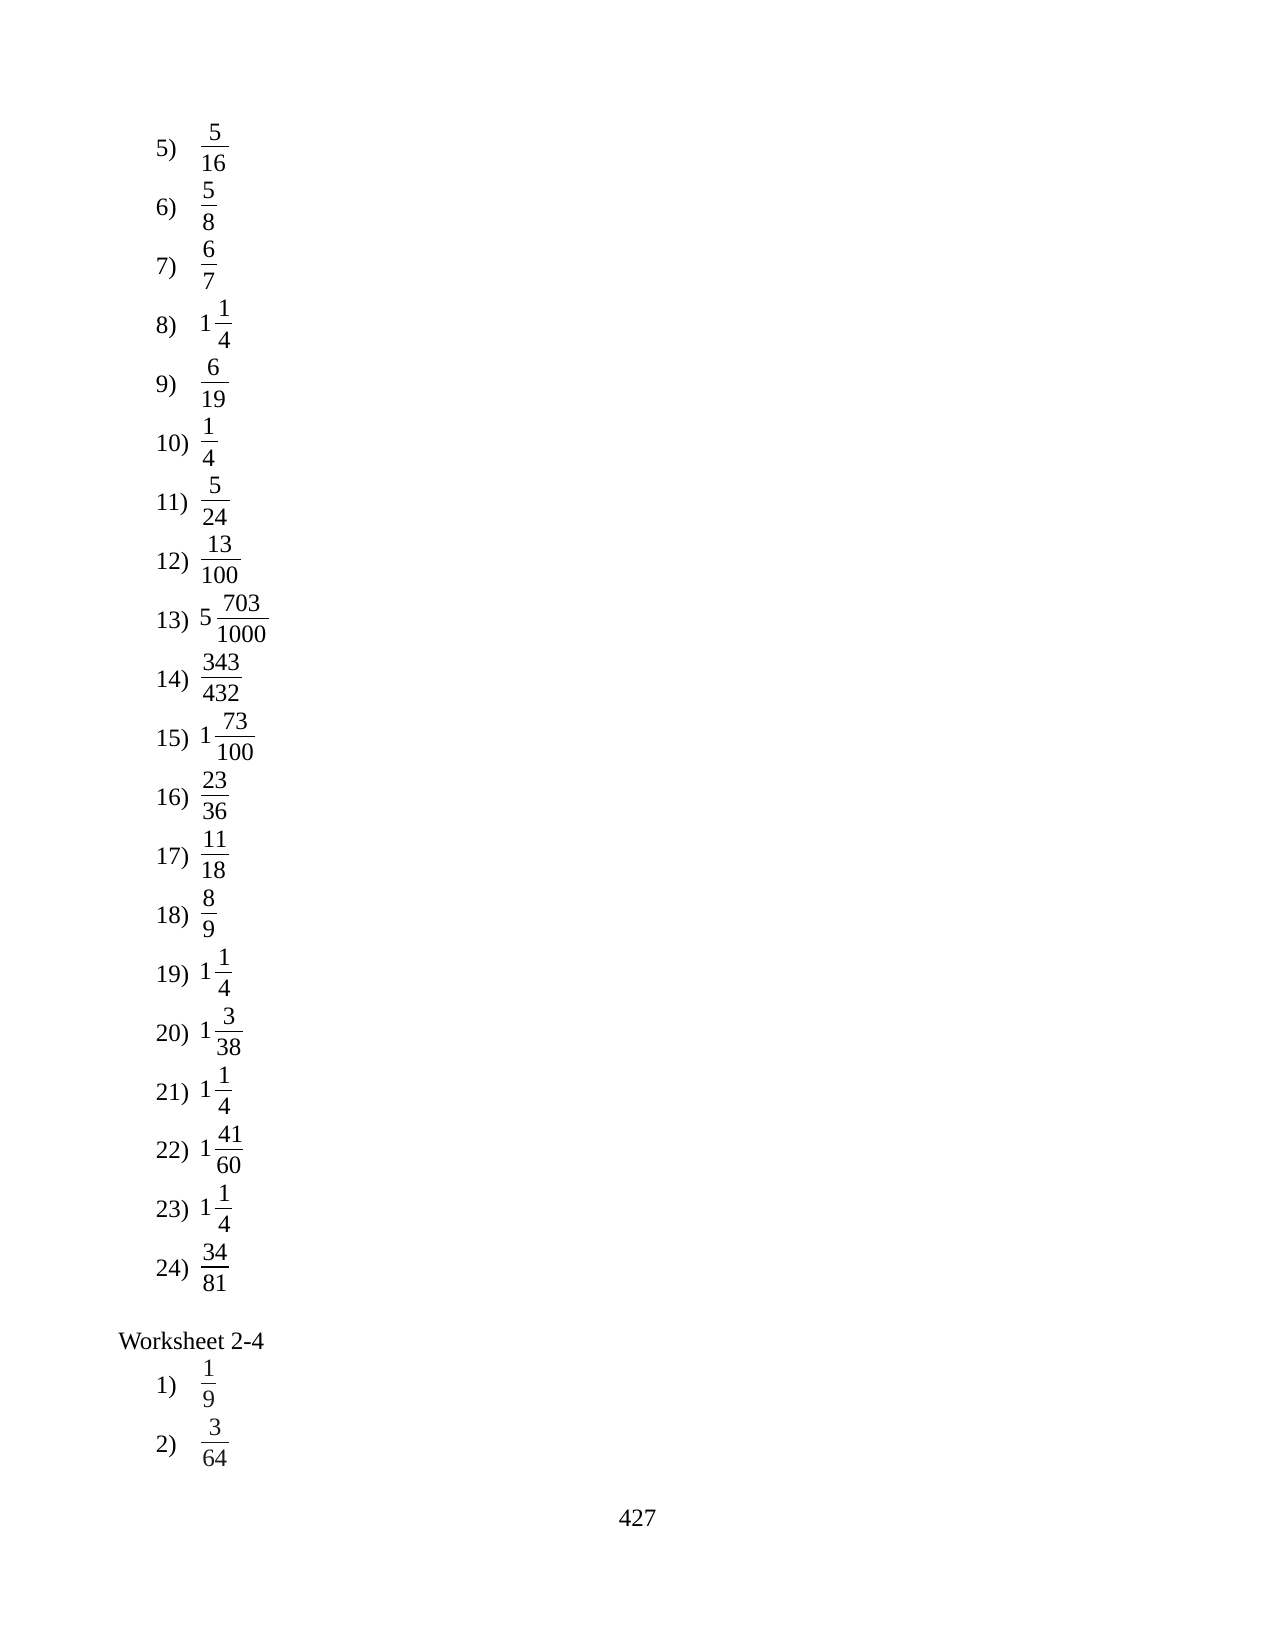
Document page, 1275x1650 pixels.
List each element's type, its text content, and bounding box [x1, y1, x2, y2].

text Worksheet 2-4 [118, 1326, 1157, 1355]
